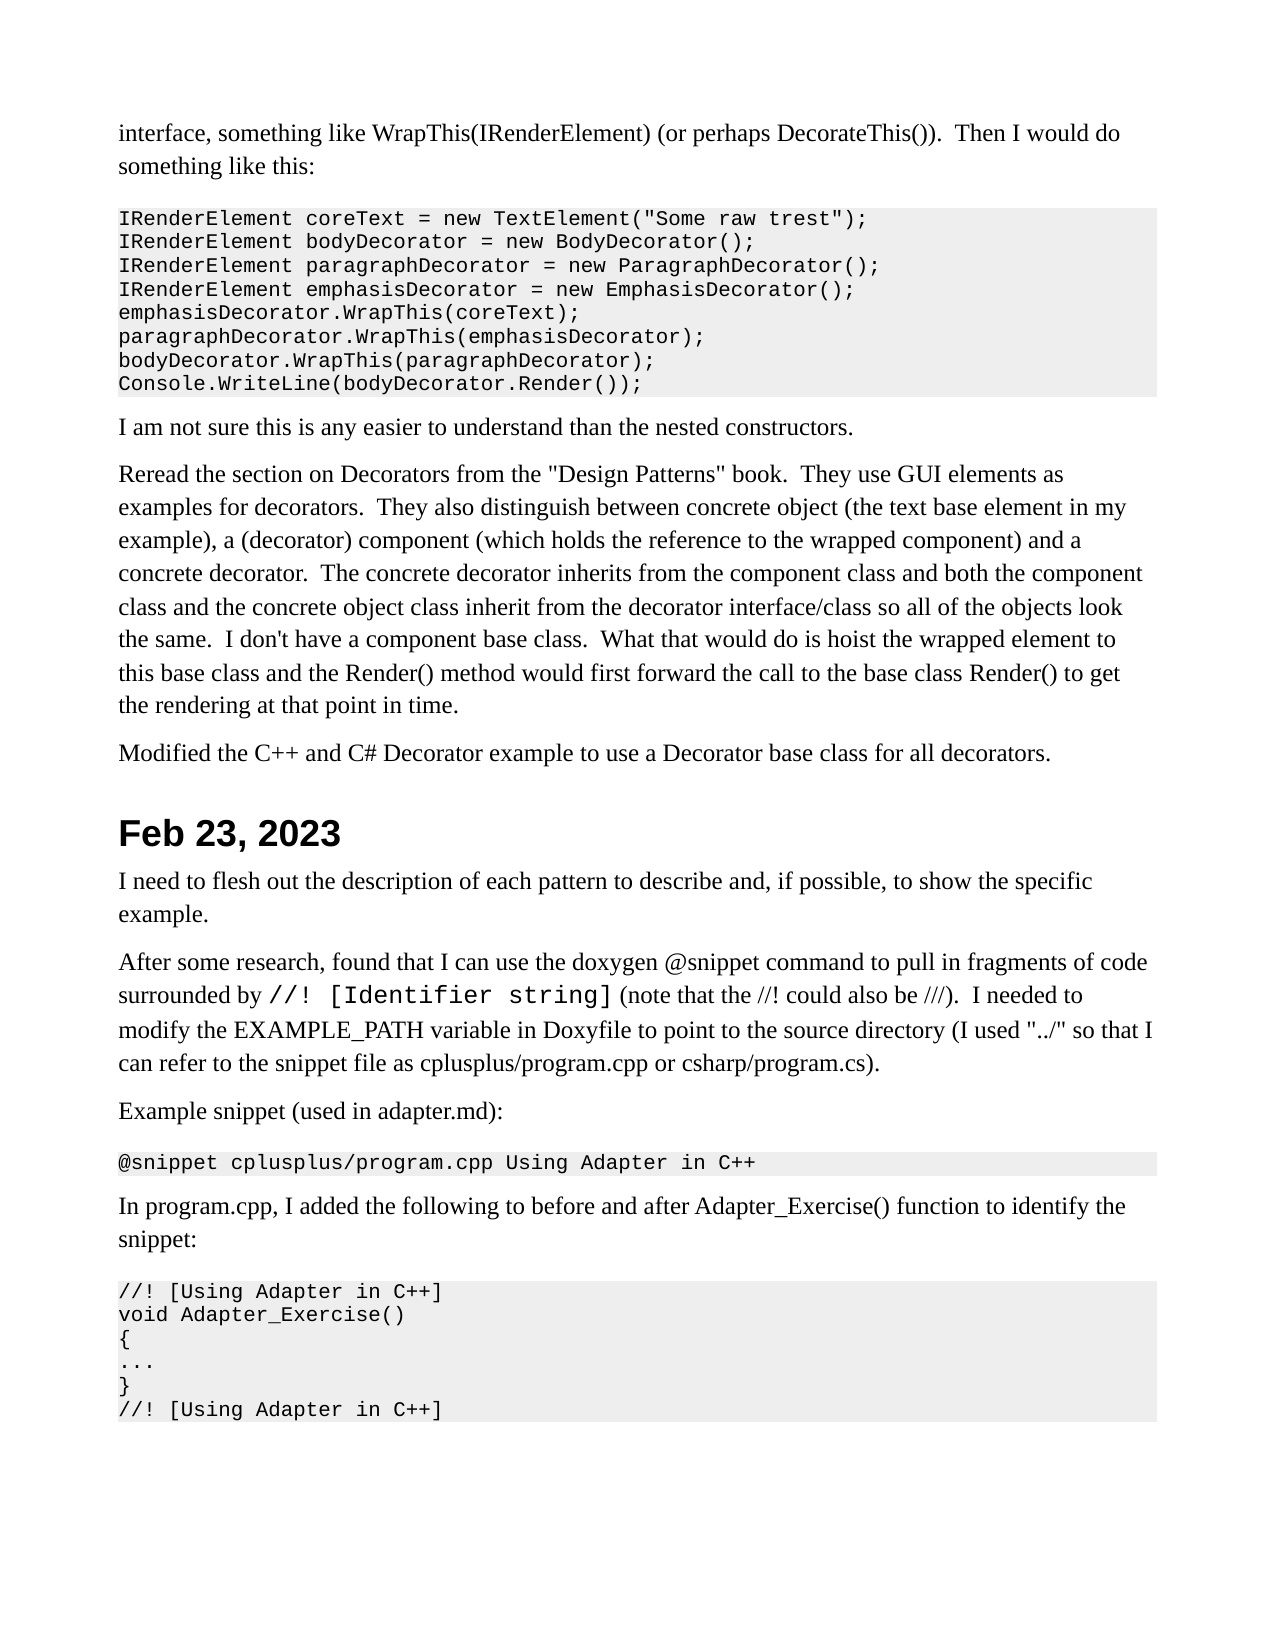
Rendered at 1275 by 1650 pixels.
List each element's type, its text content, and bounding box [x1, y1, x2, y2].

text Modified the C++ and C# Decorator example to use a Decorator base class for all decorators. [118, 738, 1157, 767]
subtitle Feb 23, 2023 [118, 811, 1157, 854]
text IRenderElement paragraphDecorator = new ParagraphDecorator(); [118, 255, 1157, 279]
text { [118, 1328, 1157, 1352]
text Reread the section on Decorators from the "Design Patterns" book. They use GUI elements as examples for decorators. They also distinguish between concrete object (the text base element in my example), a (decorator) component (which holds the reference to the wrapped component) and a concrete decorator. The concrete decorator inherits from the component class and both the component class and the concrete object class inherit from the decorator interface/class so all of the objects look the same. I don't have a component base class. What that would do is hoist the wrapped element to this base class and the Render() method would first forward the call to the base class Render() to get the rendering at that point in time. [118, 459, 1157, 719]
text In program.cpp, I added the following to before and after Adapter_Exercise() function to identify the snippet: [118, 1191, 1157, 1253]
text paragraphDecorator.WrapThis(emphasisDecorator); [118, 326, 1157, 349]
text emphasisDecorator.WrapThis(coreText); [118, 302, 1157, 326]
text ... [118, 1352, 1157, 1375]
text IRenderElement bodyDecorator = new BodyDecorator(); [118, 231, 1157, 255]
text I need to flesh out the description of each pattern to describe and, if possible, to show the specific example. [118, 866, 1157, 928]
text void Adapter_Exercise() [118, 1304, 1157, 1328]
text @snippet cplusplus/program.cpp Using Adapter in C++ [118, 1152, 1157, 1176]
text bodyDecorator.WrapThis(paragraphDecorator); [118, 349, 1157, 373]
text interface, something like WrapThis(IRenderElement) (or perhaps DecorateThis()). Then I would do something like this: [118, 118, 1157, 180]
text Console.WriteLine(bodyDecorator.Render()); [118, 373, 1157, 397]
text I am not sure this is any easier to understand than the nested constructors. [118, 412, 1157, 441]
text //! [Using Adapter in C++] [118, 1281, 1157, 1304]
text After some research, found that I can use the doxygen @snippet command to pull in fragments of code surrounded by //! [Identifier string] (note that the //! could also be ///). I needed to modify the EXAMPLE_PATH variable in Doxyfile to point to the source directory (I used "../" so that I can refer to the snippet file as cplusplus/program.cpp or csharp/program.cs). [118, 947, 1157, 1077]
text IRenderElement coreText = new TextElement("Some raw trest"); [118, 208, 1157, 231]
text } [118, 1375, 1157, 1399]
text Example snippet (used in adapter.md): [118, 1096, 1157, 1124]
text //! [Using Adapter in C++] [118, 1399, 1157, 1422]
text IRenderElement emphasisDecorator = new EmphasisDecorator(); [118, 279, 1157, 302]
